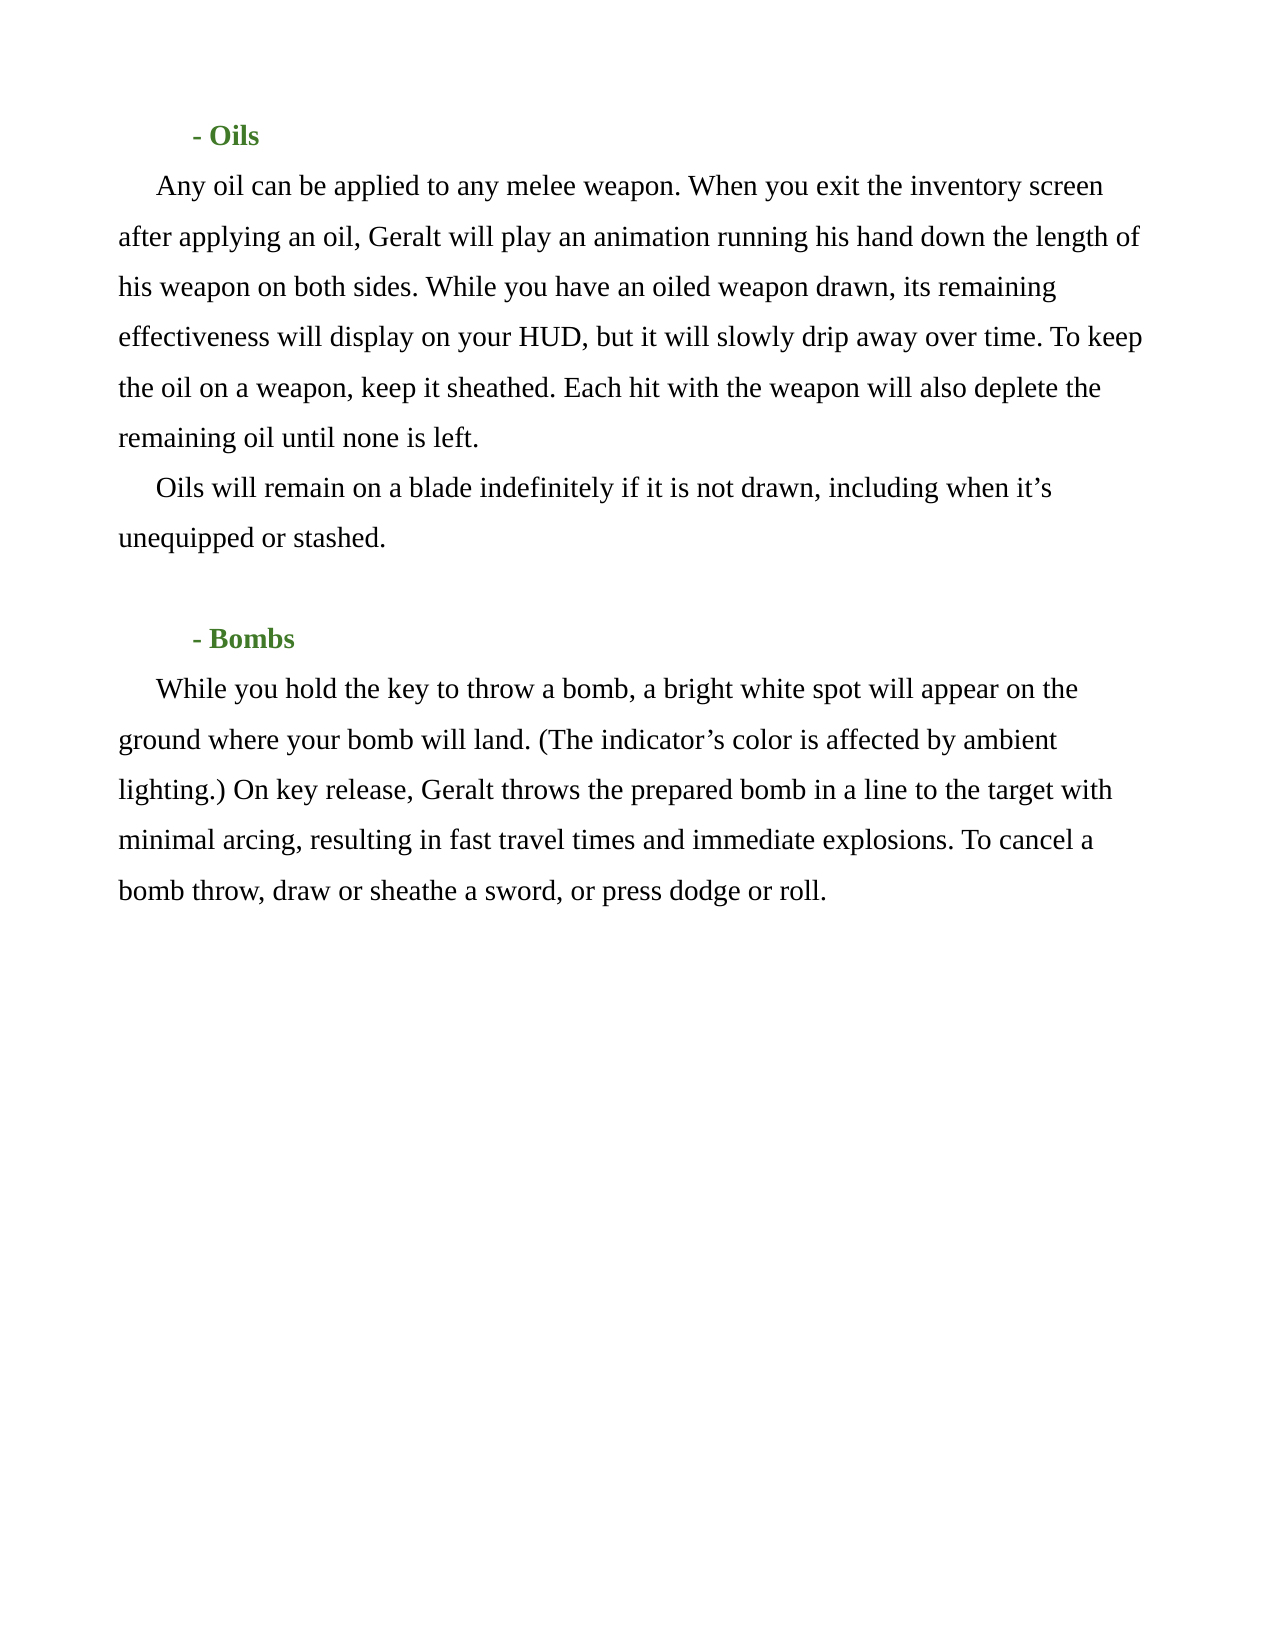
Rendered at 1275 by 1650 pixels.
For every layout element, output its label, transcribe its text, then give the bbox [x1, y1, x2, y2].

text Any oil can be applied to any melee weapon. When you exit the inventory screen after applying an oil, Geralt will play an animation running his hand down the length of his weapon on both sides. While you have an oiled weapon drawn, its remaining effectiveness will display on your HUD, but it will slowly drip away over time. To keep the oil on a weapon, keep it sheathed. Each hit with the weapon will also deplete the remaining oil until none is left. [118, 168, 1157, 453]
text - Oils [118, 118, 1157, 152]
text While you hold the key to throw a bomb, a bright white spot will appear on the ground where your bomb will land. (The indicator’s color is affected by ambient lighting.) On key release, Geralt throws the prepared bomb in a line to the target with minimal arcing, resulting in fast travel times and immediate explosions. To cancel a bomb throw, draw or sheathe a sword, or press dodge or roll. [118, 672, 1157, 906]
text Oils will remain on a blade indefinitely if it is not drawn, including when it’s unequipped or stashed. [118, 470, 1157, 554]
text - Bombs [118, 621, 1157, 655]
